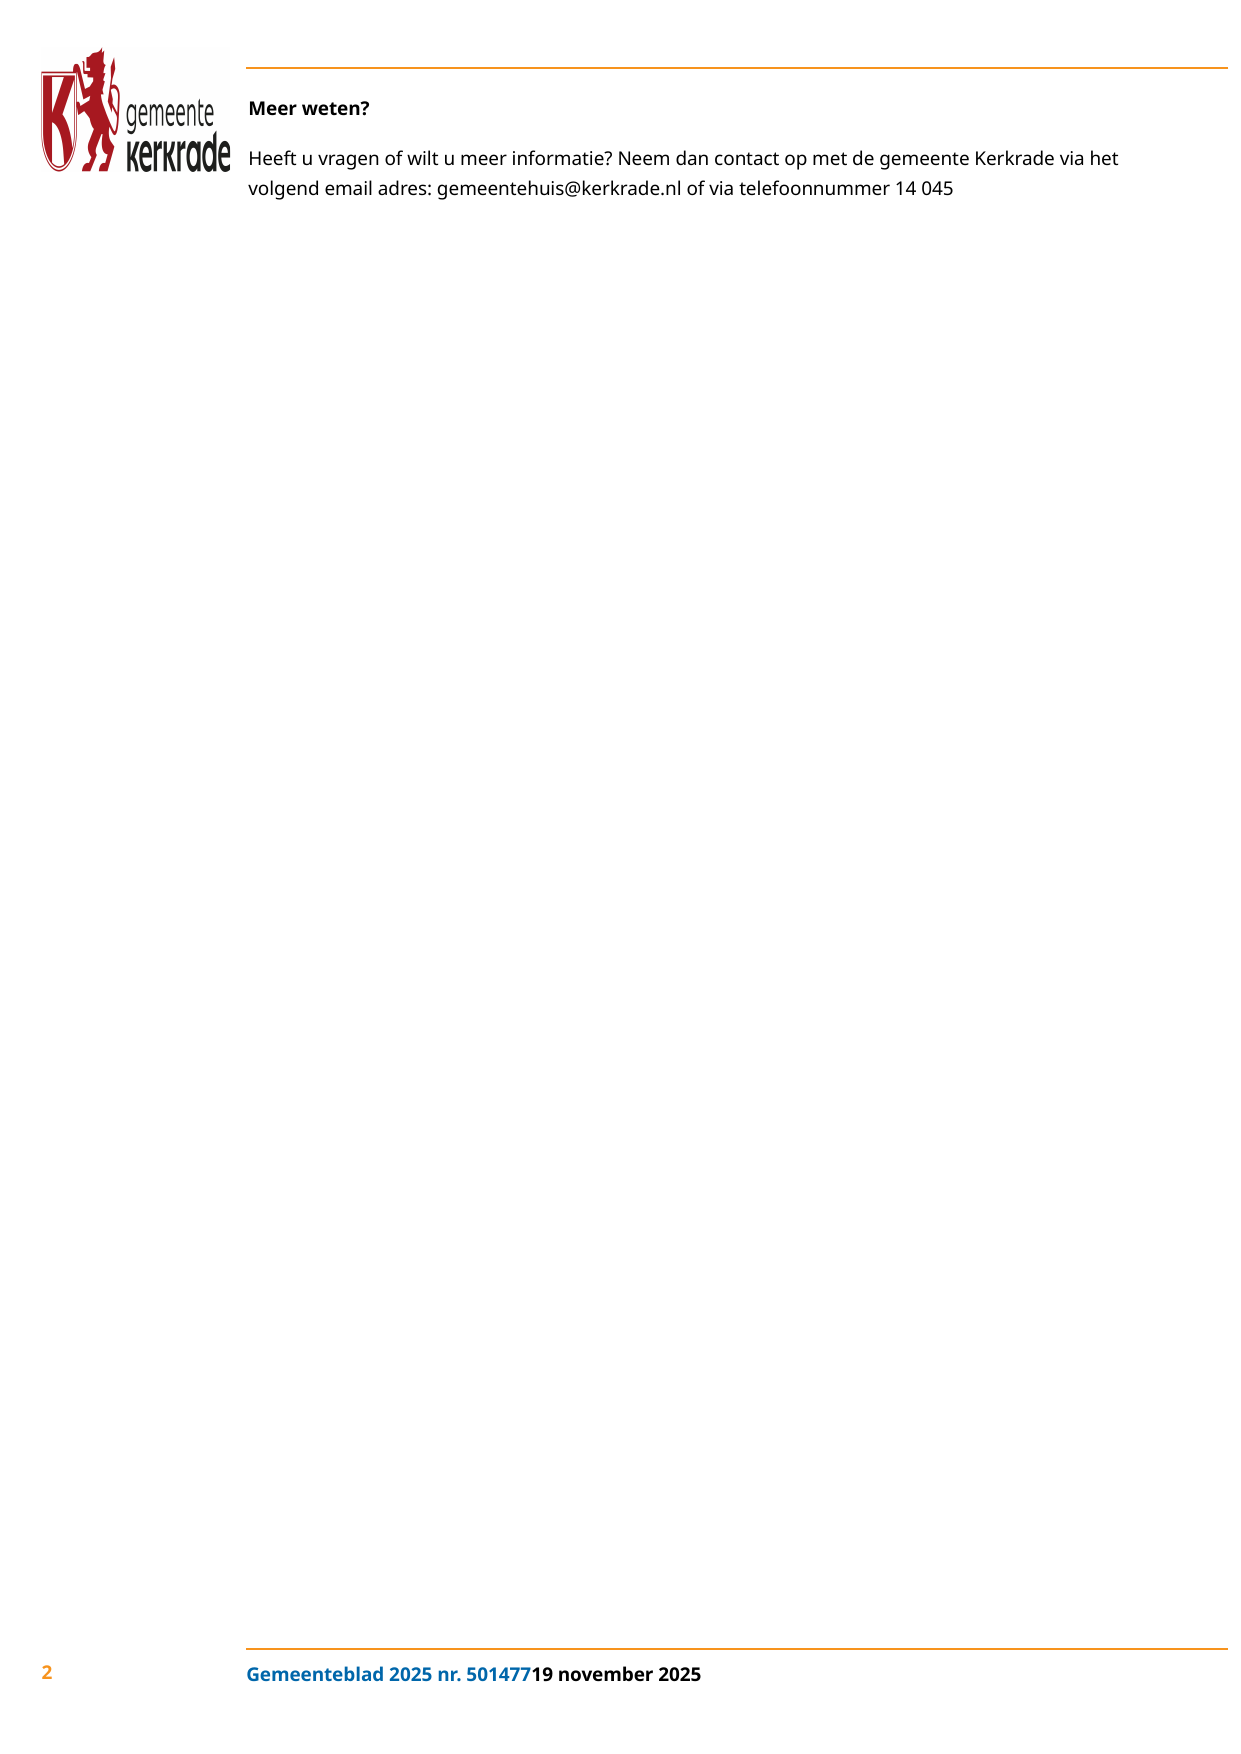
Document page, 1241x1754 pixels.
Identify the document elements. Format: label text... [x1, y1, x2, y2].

text Meer weten? [248, 95, 1152, 121]
picture [41, 47, 231, 172]
text Heeft u vragen of wilt u meer informatie? Neem dan contact op met de gemeente Kerkrade via het volgend email adres: gemeentehuis@kerkrade.nl of via telefoonnummer 14 045 [248, 145, 1152, 201]
